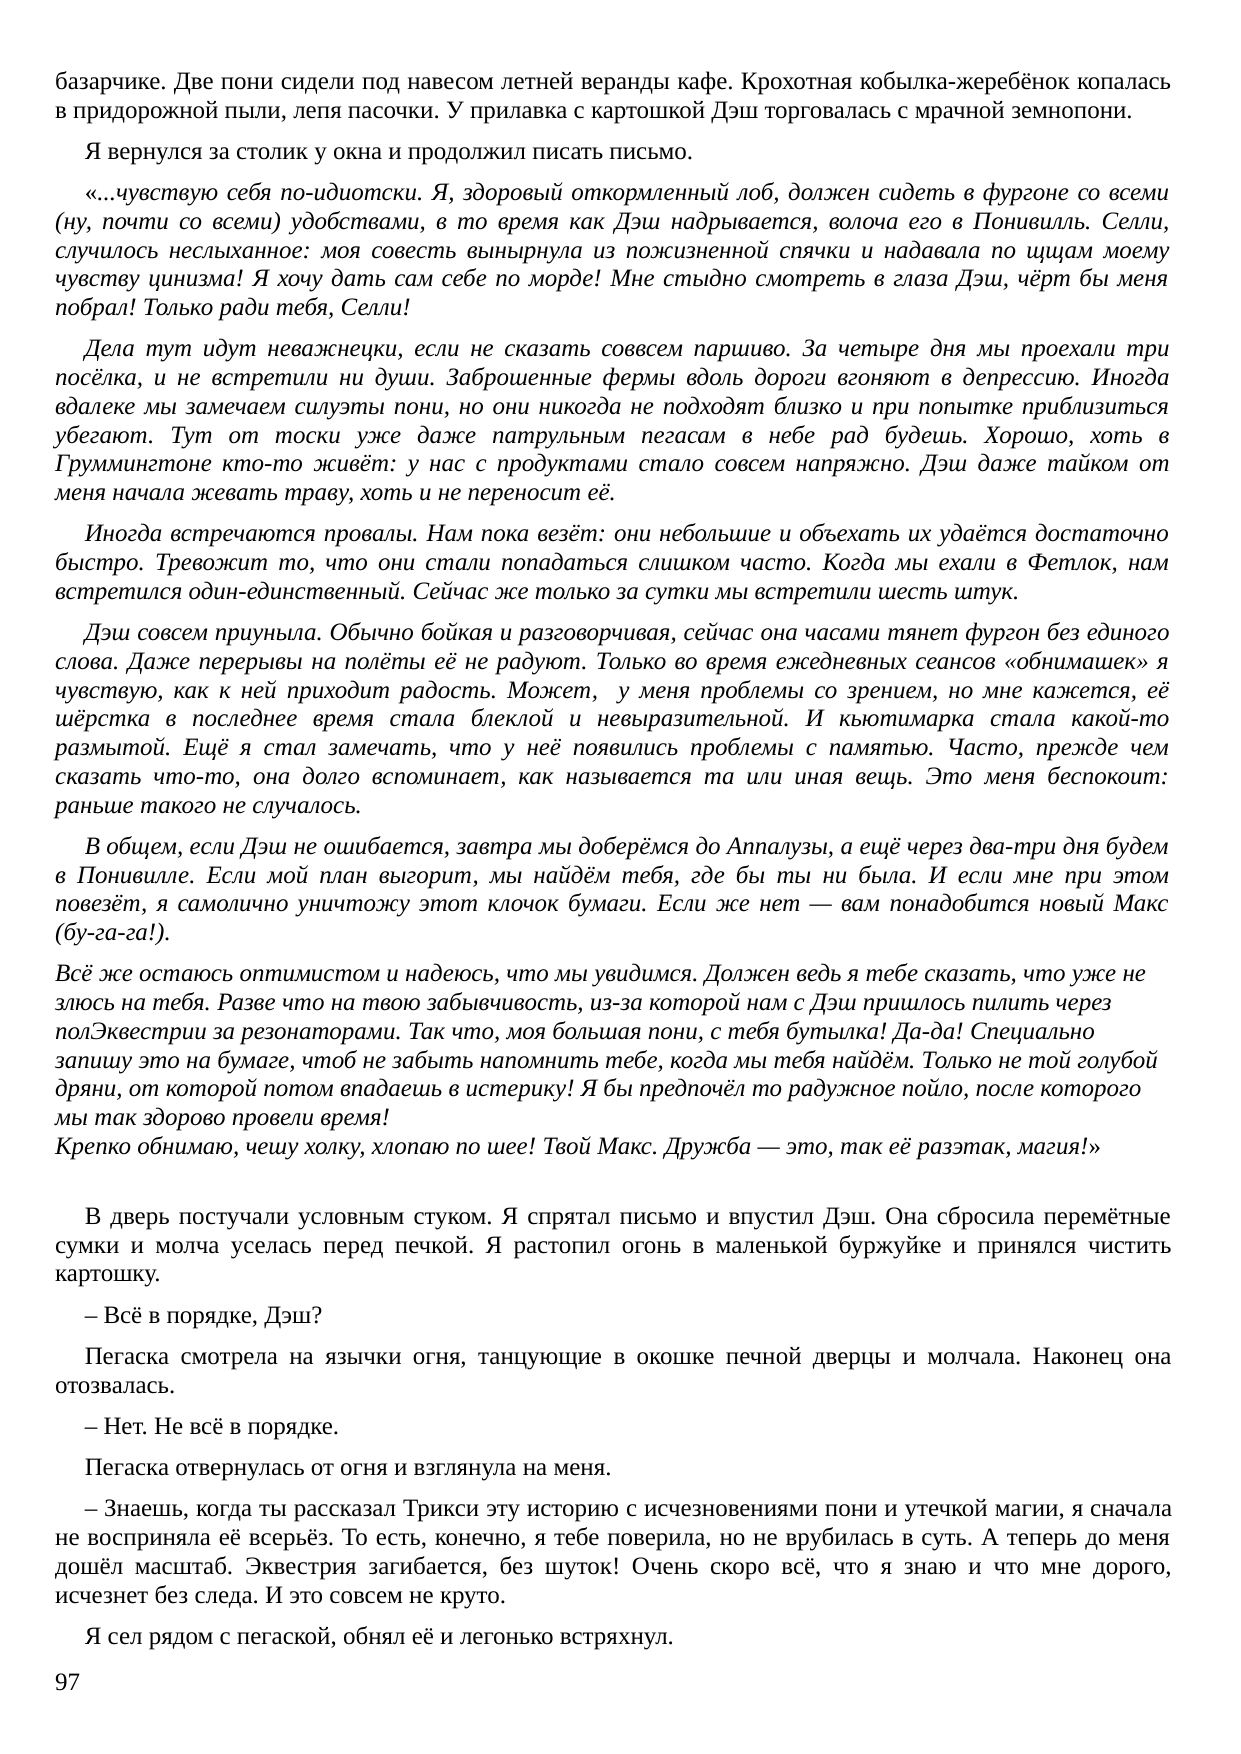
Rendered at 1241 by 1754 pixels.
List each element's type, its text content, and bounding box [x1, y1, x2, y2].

text Пегаска смотрела на язычки огня, танцующие в окошке печной дверцы и молчала. Наконец она отозвалась. [55, 1341, 1173, 1398]
text Я вернулся за столик у окна и продолжил писать письмо. [55, 136, 1173, 165]
text – Всё в порядке, Дэш? [55, 1300, 1173, 1328]
text Я сел рядом с пегаской, обнял её и легонько встряхнул. [55, 1621, 1173, 1650]
text – Знаешь, когда ты рассказал Трикси эту историю с исчезновениями пони и утечкой магии, я сначала не восприняла её всерьёз. То есть, конечно, я тебе поверила, но не врубилась в суть. А теперь до меня дошёл масштаб. Эквестрия загибается, без шуток! Очень скоро всё, что я знаю и что мне дорого, исчезнет без следа. И это совсем не круто. [55, 1493, 1173, 1608]
text Дэш совсем приуныла. Обычно бойкая и разговорчивая, сейчас она часами тянет фургон без единого слова. Даже перерывы на полёты её не радуют. Только во время ежедневных сеансов «обнимашек» я чувствую, как к ней приходит радость. Может, у меня проблемы со зрением, но мне кажется, её шёрстка в последнее время стала блеклой и невыразительной. И кьютимарка стала какой-то размытой. Ещё я стал замечать, что у неё появились проблемы с памятью. Часто, прежде чем сказать что-то, она долго вспоминает, как называется та или иная вещь. Это меня беспокоит: раньше такого не случалось. [55, 617, 1173, 818]
text Дела тут идут неважнецки, если не сказать соввсем паршиво. За четыре дня мы проехали три посёлка, и не встретили ни души. Заброшенные фермы вдоль дороги вгоняют в депрессию. Иногда вдалеке мы замечаем силуэты пони, но они никогда не подходят близко и при попытке приблизиться убегают. Тут от тоски уже даже патрульным пегасам в небе рад будешь. Хорошо, хоть в Груммингтоне кто-то живёт: у нас с продуктами стало совсем напряжно. Дэш даже тайком от меня начала жевать траву, хоть и не переносит её. [55, 333, 1173, 506]
text базарчике. Две пони сидели под навесом летней веранды кафе. Крохотная кобылка-жеребёнок копалась в придорожной пыли, лепя пасочки. У прилавка с картошкой Дэш торговалась с мрачной земнопони. [55, 66, 1173, 123]
text «...чувствую себя по-идиотски. Я, здоровый откормленный лоб, должен сидеть в фургоне со всеми (ну, почти со всеми) удобствами, в то время как Дэш надрывается, волоча его в Понивилль. Селли, случилось неслыханное: моя совесть вынырнула из пожизненной спячки и надавала по щщам моему чувству цинизма! Я хочу дать сам себе по морде! Мне стыдно смотреть в глаза Дэш, чёрт бы меня побрал! Только ради тебя, Селли! [55, 177, 1173, 321]
text В дверь постучали условным стуком. Я спрятал письмо и впустил Дэш. Она сбросила перемётные сумки и молча уселась перед печкой. Я растопил огонь в маленькой буржуйке и принялся чистить картошку. [55, 1201, 1173, 1287]
text Всё же остаюсь оптимистом и надеюсь, что мы увидимся. Должен ведь я тебе сказать, что уже не злюсь на тебя. Разве что на твою забывчивость, из-за которой нам с Дэш пришлось пилить через полЭквестрии за резонаторами. Так что, моя большая пони, с тебя бутылка! Да-да! Специально запишу это на бумаге, чтоб не забыть напомнить тебе, когда мы тебя найдём. Только не той голубой дряни, от которой потом впадаешь в истерику! Я бы предпочёл то радужное пойло, после которого мы так здорово провели время! [55, 958, 1173, 1131]
text – Нет. Не всё в порядке. [55, 1411, 1173, 1440]
text В общем, если Дэш не ошибается, завтра мы доберёмся до Аппалузы, а ещё через два-три дня будем в Понивилле. Если мой план выгорит, мы найдём тебя, где бы ты ни была. И если мне при этом повезёт, я самолично уничтожу этот клочок бумаги. Если же нет — вам понадобится новый Макс (бу-га-га!). [55, 831, 1173, 946]
text Иногда встречаются провалы. Нам пока везёт: они небольшие и объехать их удаётся достаточно быстро. Тревожит то, что они стали попадаться слишком часто. Когда мы ехали в Фетлок, нам встретился один-единственный. Сейчас же только за сутки мы встретили шесть штук. [55, 518, 1173, 605]
text Пегаска отвернулась от огня и взглянула на меня. [55, 1452, 1173, 1481]
text Крепко обнимаю, чешу холку, хлопаю по шее! Твой Макс. Дружба — это, так её разэтак, магия!» [55, 1131, 1173, 1160]
